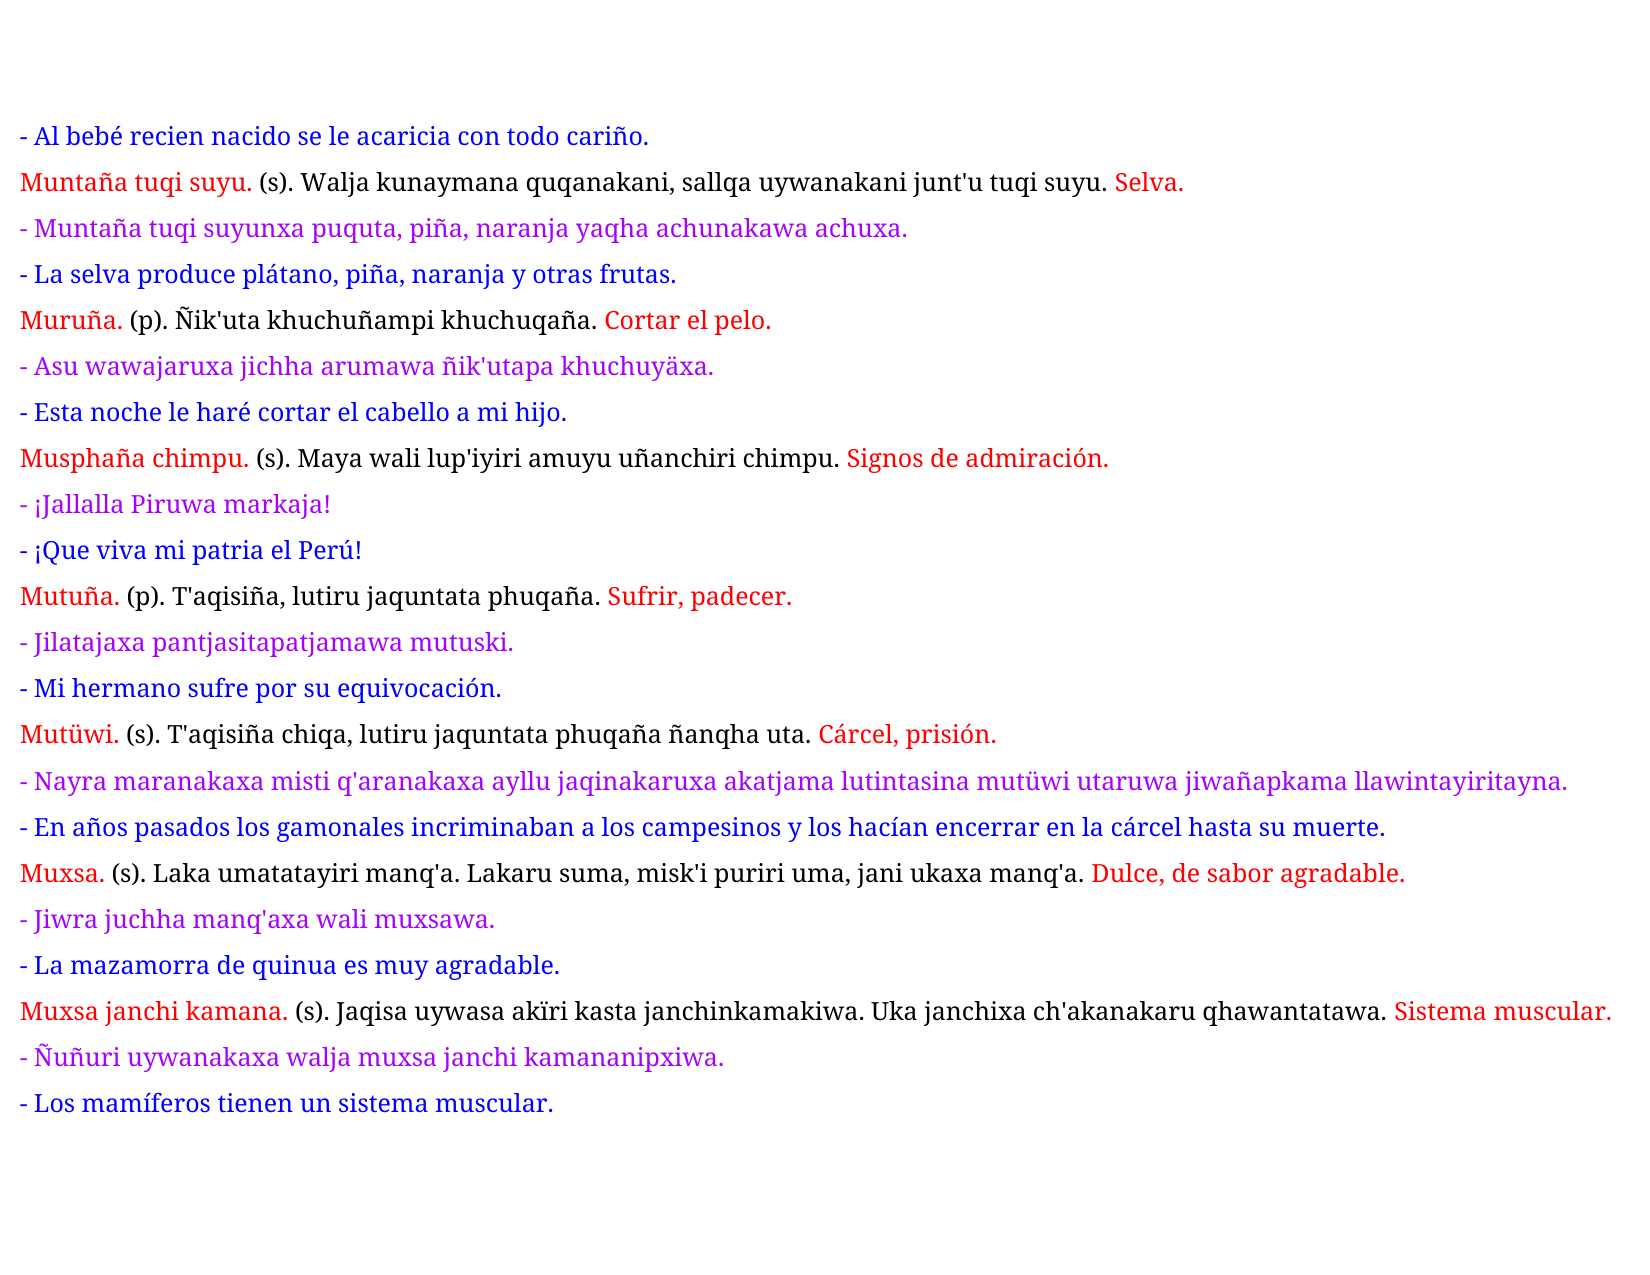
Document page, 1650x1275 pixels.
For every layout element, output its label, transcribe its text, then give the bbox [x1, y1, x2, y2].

text Mutüwi. (s). T'aqisiña chiqa, lutiru jaquntata phuqaña ñanqha uta. Cárcel, prisión. [19, 717, 1616, 751]
text Muruña. (p). Ñik'uta khuchuñampi khuchuqaña. Cortar el pelo. [19, 303, 1616, 337]
text - Muntaña tuqi suyunxa puquta, piña, naranja yaqha achunakawa achuxa. [19, 211, 1616, 245]
text Mutuña. (p). T'aqisiña, lutiru jaquntata phuqaña. Sufrir, padecer. [19, 579, 1616, 613]
text - La mazamorra de quinua es muy agradable. [19, 947, 1616, 981]
text - Los mamíferos tienen un sistema muscular. [19, 1085, 1616, 1119]
text Muxsa. (s). Laka umatatayiri manq'a. Lakaru suma, misk'i puriri uma, jani ukaxa manq'a. Dulce, de sabor agradable. [19, 855, 1616, 889]
text - ¡Jallalla Piruwa markaja! [19, 487, 1616, 521]
text Muntaña tuqi suyu. (s). Walja kunaymana quqanakani, sallqa uywanakani junt'u tuqi suyu. Selva. [19, 164, 1616, 199]
text Muxsa janchi kamana. (s). Jaqisa uywasa akïri kasta janchinkamakiwa. Uka janchixa ch'akanakaru qhawantatawa. Sistema muscular. [19, 993, 1616, 1027]
text - En años pasados los gamonales incriminaban a los campesinos y los hacían encerrar en la cárcel hasta su muerte. [19, 809, 1616, 843]
text - ¡Que viva mi patria el Perú! [19, 533, 1616, 567]
text - Ñuñuri uywanakaxa walja muxsa janchi kamananipxiwa. [19, 1039, 1616, 1073]
text - Mi hermano sufre por su equivocación. [19, 671, 1616, 705]
text - Jiwra juchha manq'axa wali muxsawa. [19, 901, 1616, 935]
text - Jilatajaxa pantjasitapatjamawa mutuski. [19, 625, 1616, 659]
text - La selva produce plátano, piña, naranja y otras frutas. [19, 257, 1616, 291]
text Musphaña chimpu. (s). Maya wali lup'iyiri amuyu uñanchiri chimpu. Signos de admiración. [19, 441, 1616, 475]
text - Nayra maranakaxa misti q'aranakaxa ayllu jaqinakaruxa akatjama lutintasina mutüwi utaruwa jiwañapkama llawintayiritayna. [19, 763, 1616, 797]
text - Asu wawajaruxa jichha arumawa ñik'utapa khuchuyäxa. [19, 349, 1616, 383]
text - Al bebé recien nacido se le acaricia con todo cariño. [19, 118, 1616, 153]
text - Esta noche le haré cortar el cabello a mi hijo. [19, 395, 1616, 429]
